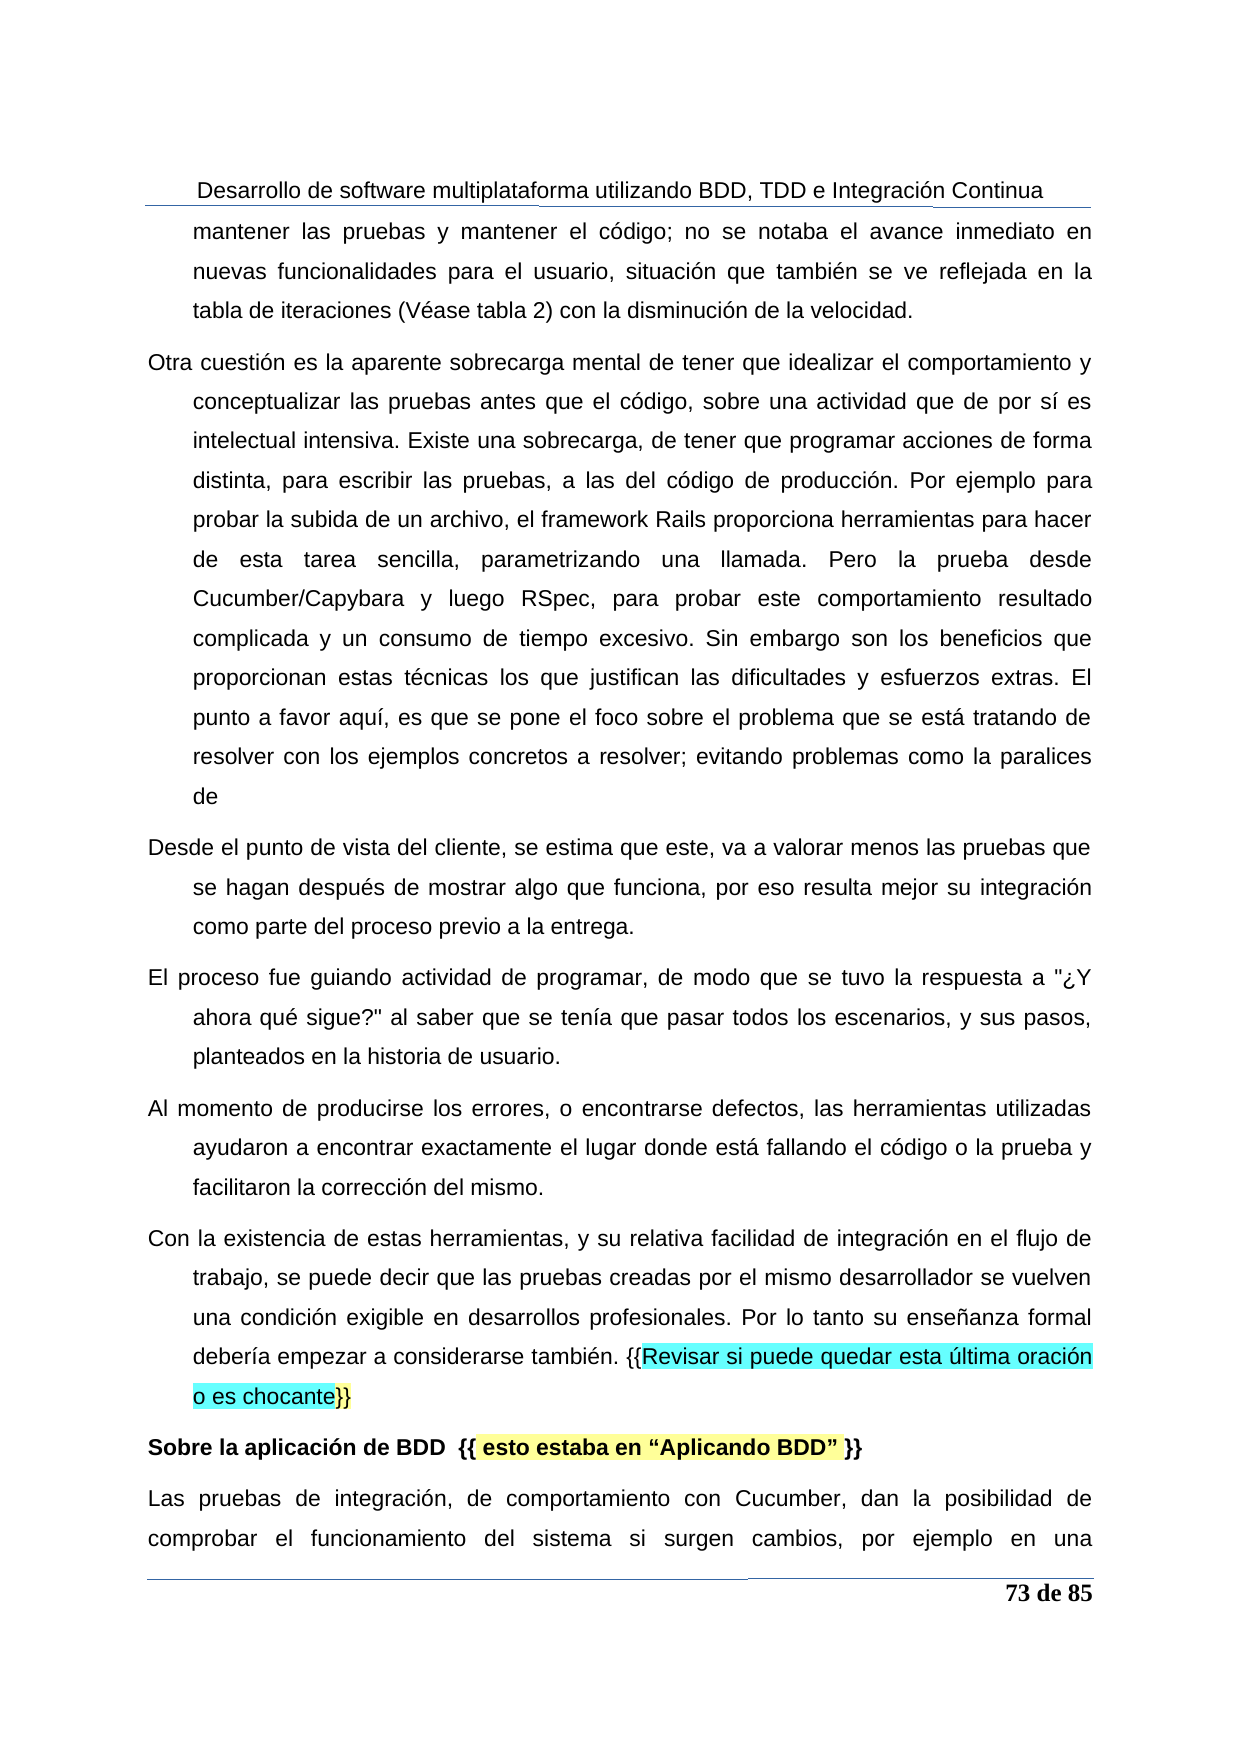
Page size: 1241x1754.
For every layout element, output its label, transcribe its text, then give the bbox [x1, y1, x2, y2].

text Las pruebas de integración, de comportamiento con Cucumber, dan la posibilidad de comprobar el funcionamiento del sistema si surgen cambios, por ejemplo en una [148, 1485, 1093, 1551]
list Al momento de producirse los errores, o encontrarse defectos, las herramientas utilizadas ayudaron a encontrar exactamente el lugar donde está fallando el código o la prueba y facilitaron la corrección del mismo. [148, 1094, 1093, 1200]
list Otra cuestión es la aparente sobrecarga mental de tener que idealizar el comportamiento y conceptualizar las pruebas antes que el código, sobre una actividad que de por sí es intelectual intensiva. Existe una sobrecarga, de tener que programar acciones de forma distinta, para escribir las pruebas, a las del código de producción. Por ejemplo para probar la subida de un archivo, el framework Rails proporciona herramientas para hacer de esta tarea sencilla, parametrizando una llamada. Pero la prueba desde Cucumber/Capybara y luego RSpec, para probar este comportamiento resultado complicada y un consumo de tiempo excesivo. Sin embargo son los beneficios que proporcionan estas técnicas los que justifican las dificultades y esfuerzos extras. El punto a favor aquí, es que se pone el foco sobre el problema que se está tratando de resolver con los ejemplos concretos a resolver; evitando problemas como la paralices de [148, 348, 1093, 809]
list Con la existencia de estas herramientas, y su relativa facilidad de integración en el flujo de trabajo, se puede decir que las pruebas creadas por el mismo desarrollador se vuelven una condición exigible en desarrollos profesionales. Por lo tanto su enseñanza formal debería empezar a considerarse también. {{Revisar si puede quedar esta última oración o es chocante}} [148, 1225, 1093, 1409]
list Desde el punto de vista del cliente, se estima que este, va a valorar menos las pruebas que se hagan después de mostrar algo que funciona, por eso resulta mejor su integración como parte del proceso previo a la entrega. [148, 834, 1093, 939]
text Sobre la aplicación de BDD {{ esto estaba en “Aplicando BDD” }} [148, 1434, 1093, 1460]
list El proceso fue guiando actividad de programar, de modo que se tuvo la respuesta a "¿Y ahora qué sigue?" al saber que se tenía que pasar todos los escenarios, y sus pasos, planteados en la historia de usuario. [148, 964, 1093, 1069]
list mantener las pruebas y mantener el código; no se notaba el avance inmediato en nuevas funcionalidades para el usuario, situación que también se ve reflejada en la tabla de iteraciones (Véase tabla 2) con la disminución de la velocidad. [148, 218, 1093, 324]
